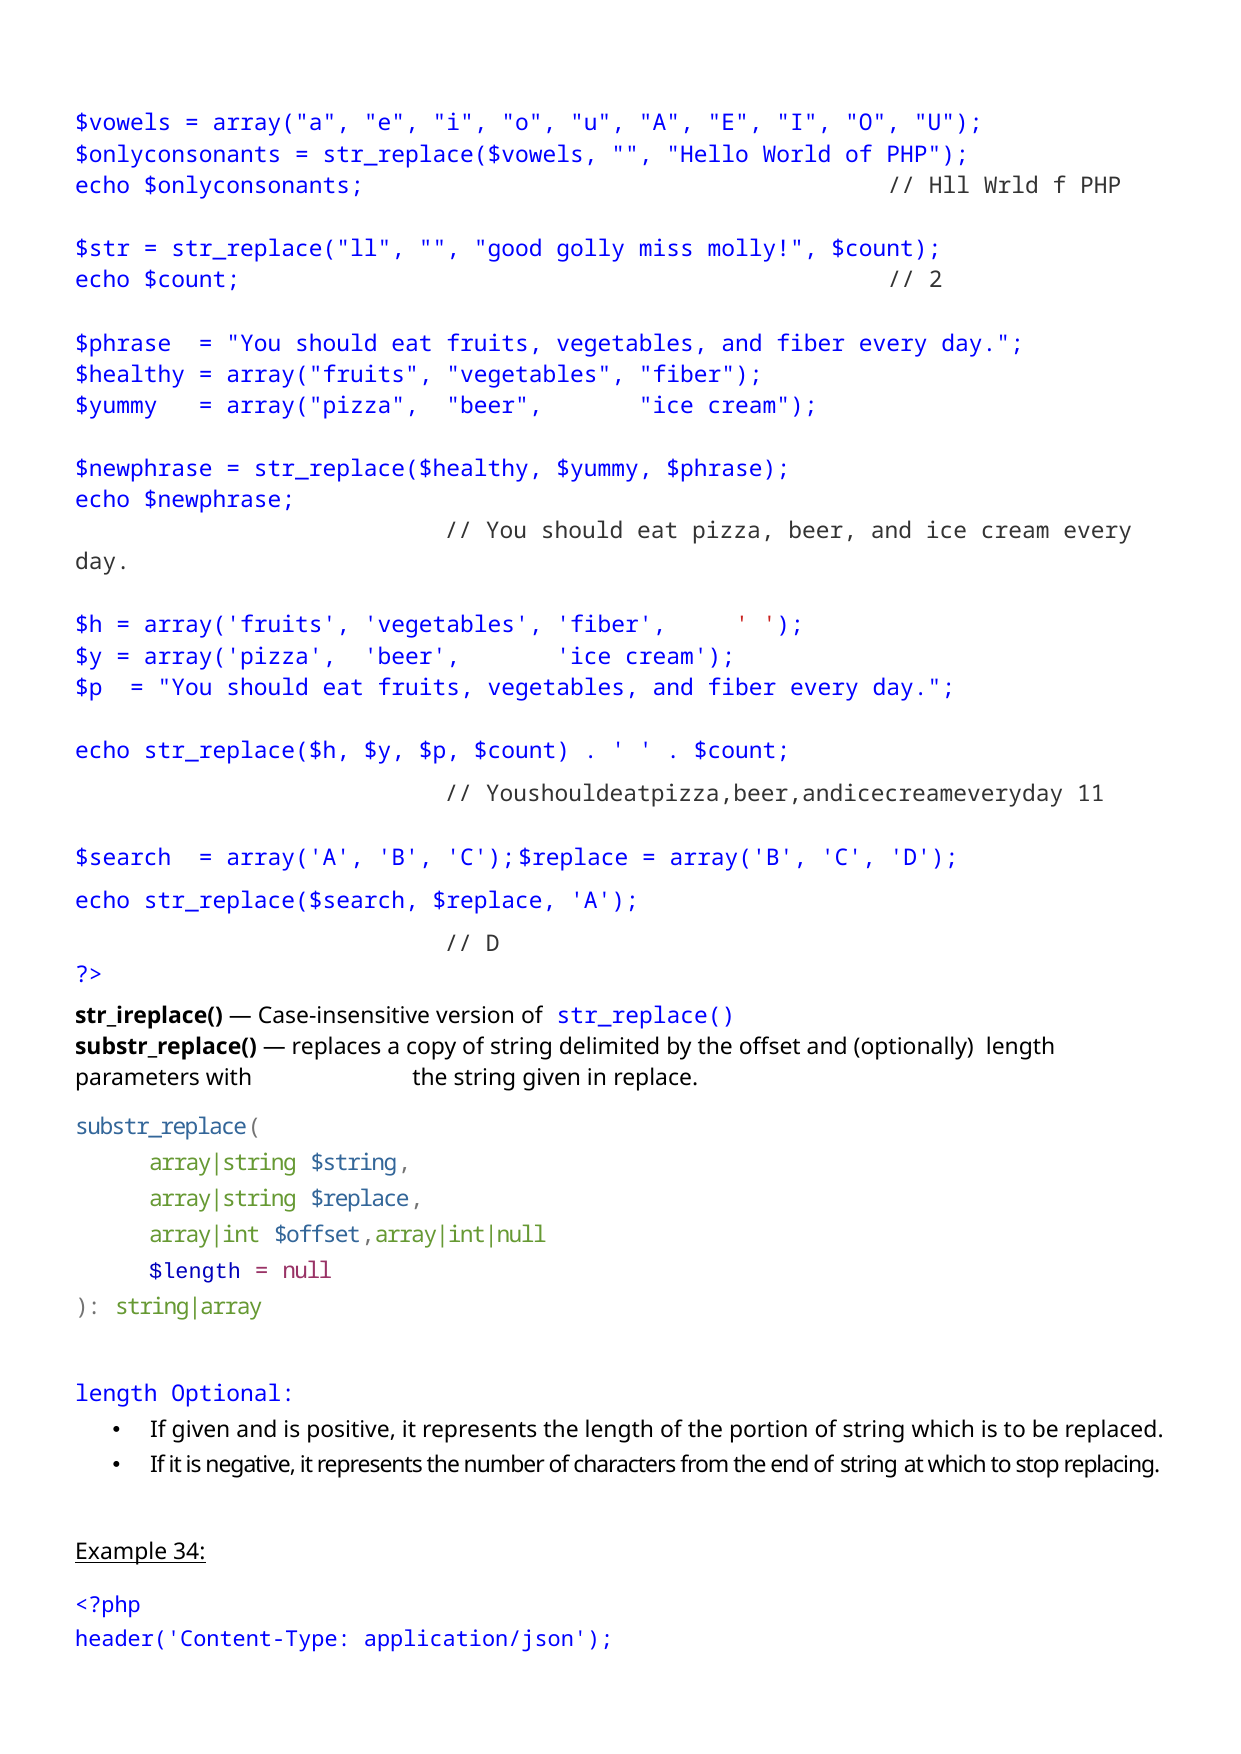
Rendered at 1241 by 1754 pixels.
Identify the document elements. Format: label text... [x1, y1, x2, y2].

text $healthy = array("fruits", "vegetables", "fiber"); [75, 358, 1166, 389]
text $h = array('fruits', 'vegetables', 'fiber', ' '); [75, 608, 1166, 640]
text $str = str_replace("ll", "", "good golly miss molly!", $count); [75, 232, 1166, 263]
text // You should eat pizza, beer, and ice cream every day. [75, 514, 1166, 576]
text substr_replace() — replaces a copy of string delimited by the offset and (optionally) length parameters with the string given in replace. [75, 1030, 1166, 1092]
text echo $onlyconsonants; // Hll Wrld f PHP [75, 169, 1166, 200]
text array|string $replace, [75, 1182, 1166, 1213]
text str_ireplace() — Case-insensitive version of str_replace() [75, 998, 1166, 1030]
text $vowels = array("a", "e", "i", "o", "u", "A", "E", "I", "O", "U"); [75, 106, 1166, 137]
text $yummy = array("pizza", "beer", "ice cream"); [75, 389, 1166, 420]
text // Youshouldeatpizza,beer,andicecreameveryday 11 [75, 777, 1166, 809]
text header('Content-Type: application/json'); [75, 1623, 1166, 1653]
text array|int $offset,array|int|null [75, 1218, 1166, 1249]
text echo $count; // 2 [75, 263, 1166, 294]
text $onlyconsonants = str_replace($vowels, "", "Hello World of PHP"); [75, 137, 1166, 169]
subtitle length Optional: [75, 1377, 1166, 1408]
subtitle If given and is positive, it represents the length of the portion of string which is to be replaced. [112, 1412, 1166, 1444]
text echo str_replace($h, $y, $p, $count) . ' ' . $count; [75, 734, 1166, 765]
text $y = array('pizza', 'beer', 'ice cream'); [75, 640, 1166, 671]
text // D [75, 927, 1166, 958]
text $newphrase = str_replace($healthy, $yummy, $phrase); [75, 451, 1166, 483]
text $search = array('A', 'B', 'C'); $replace = array('B', 'C', 'D'); [75, 841, 1166, 872]
subtitle If it is negative, it represents the number of characters from the end of string at which to stop replacing. [112, 1448, 1166, 1480]
text $p = "You should eat fruits, vegetables, and fiber every day."; [75, 671, 1166, 702]
text echo $newphrase; [75, 483, 1166, 514]
text echo str_replace($search, $replace, 'A'); [75, 884, 1166, 915]
text $phrase = "You should eat fruits, vegetables, and fiber every day."; [75, 326, 1166, 358]
text $length = null ): string|array [75, 1254, 1166, 1321]
text ?> [75, 958, 1166, 989]
text substr_replace( array|string $string, [75, 1110, 1166, 1177]
text <?php [75, 1589, 1166, 1619]
text Example 34: [75, 1535, 1166, 1567]
